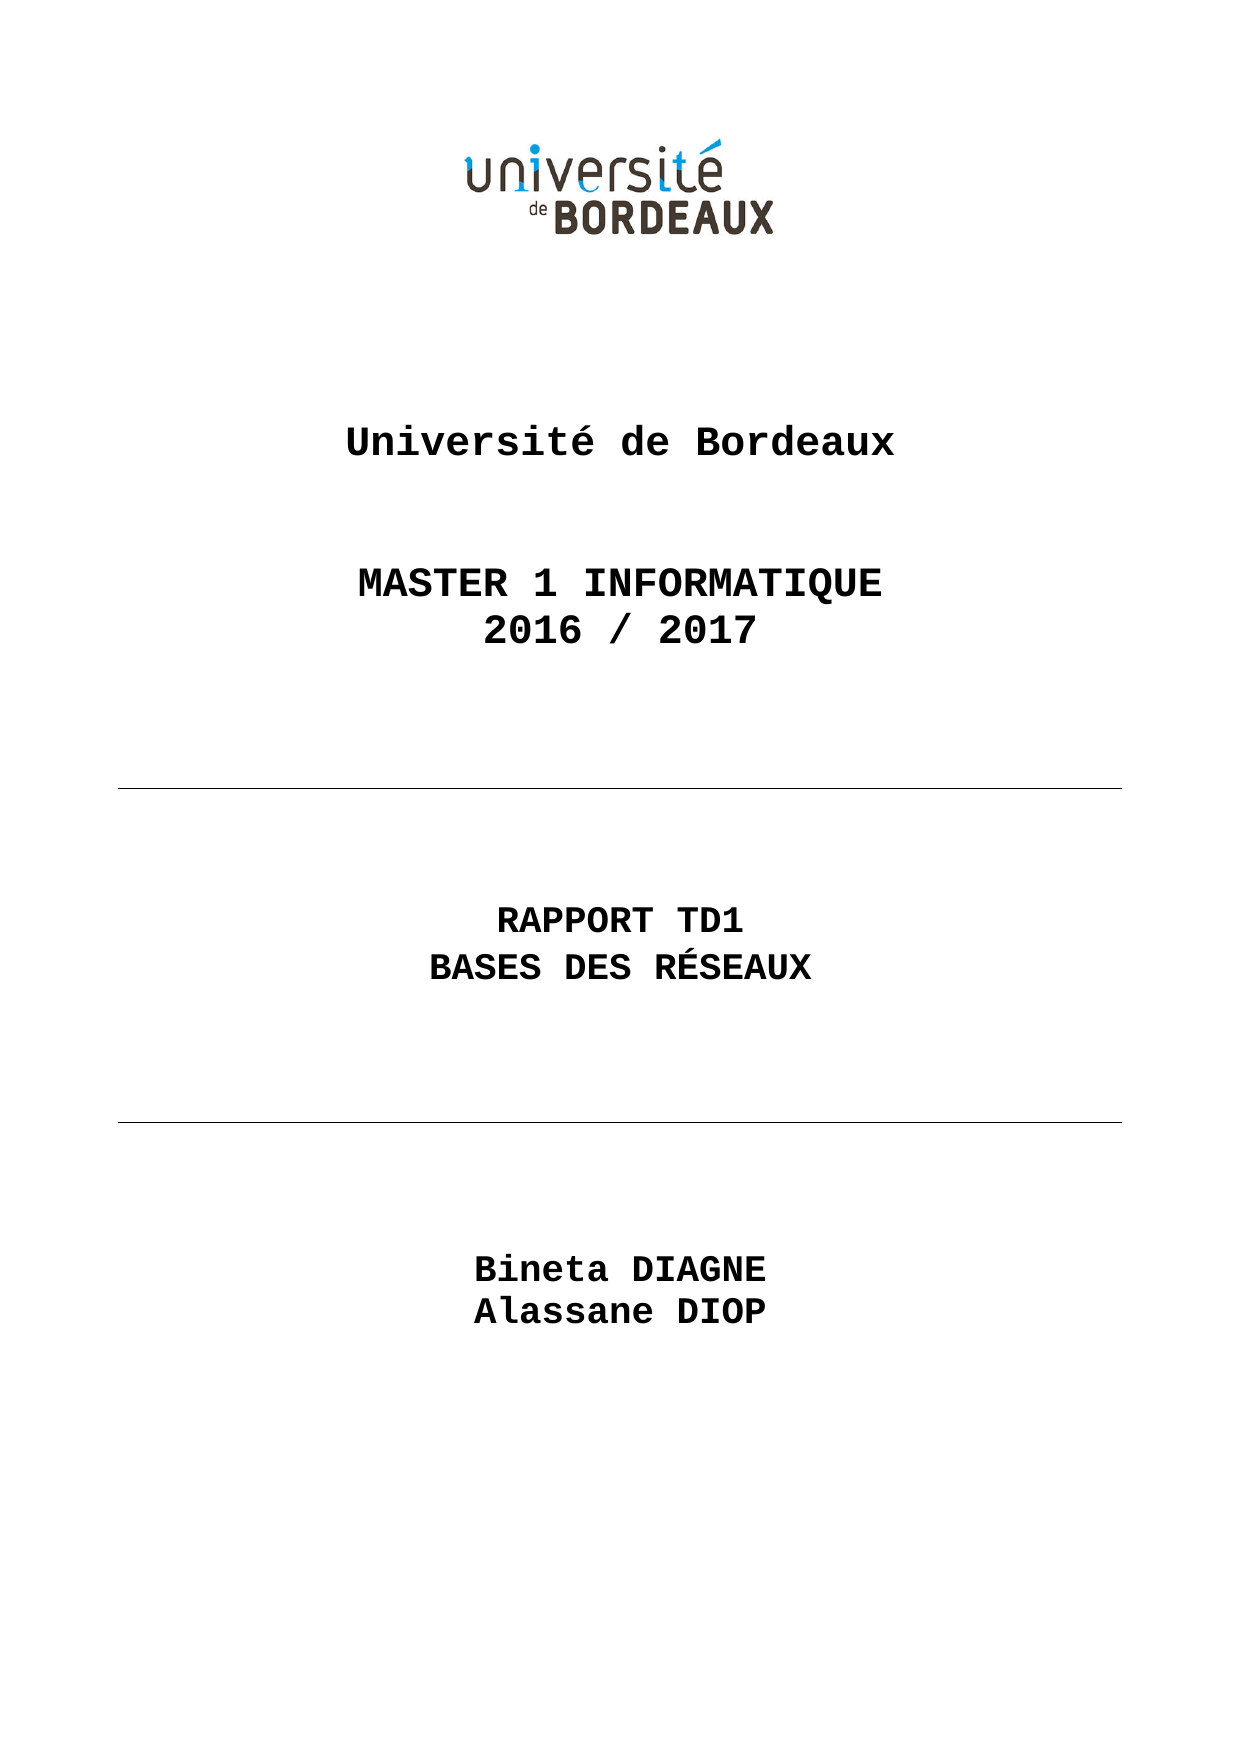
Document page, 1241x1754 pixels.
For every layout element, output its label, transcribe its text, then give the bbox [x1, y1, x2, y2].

text MASTER 1 INFORMATIQUE [118, 562, 1122, 609]
picture [278, 118, 962, 268]
text BASES DES RÉSEAUX [118, 944, 1122, 1122]
text Bineta DIAGNE [118, 1250, 1122, 1292]
text RAPPORT TD1 [118, 859, 1122, 944]
text 2016 / 2017 [118, 609, 1122, 656]
text Alassane DIOP [118, 1292, 1122, 1335]
text Université de Bordeaux [118, 420, 1122, 467]
